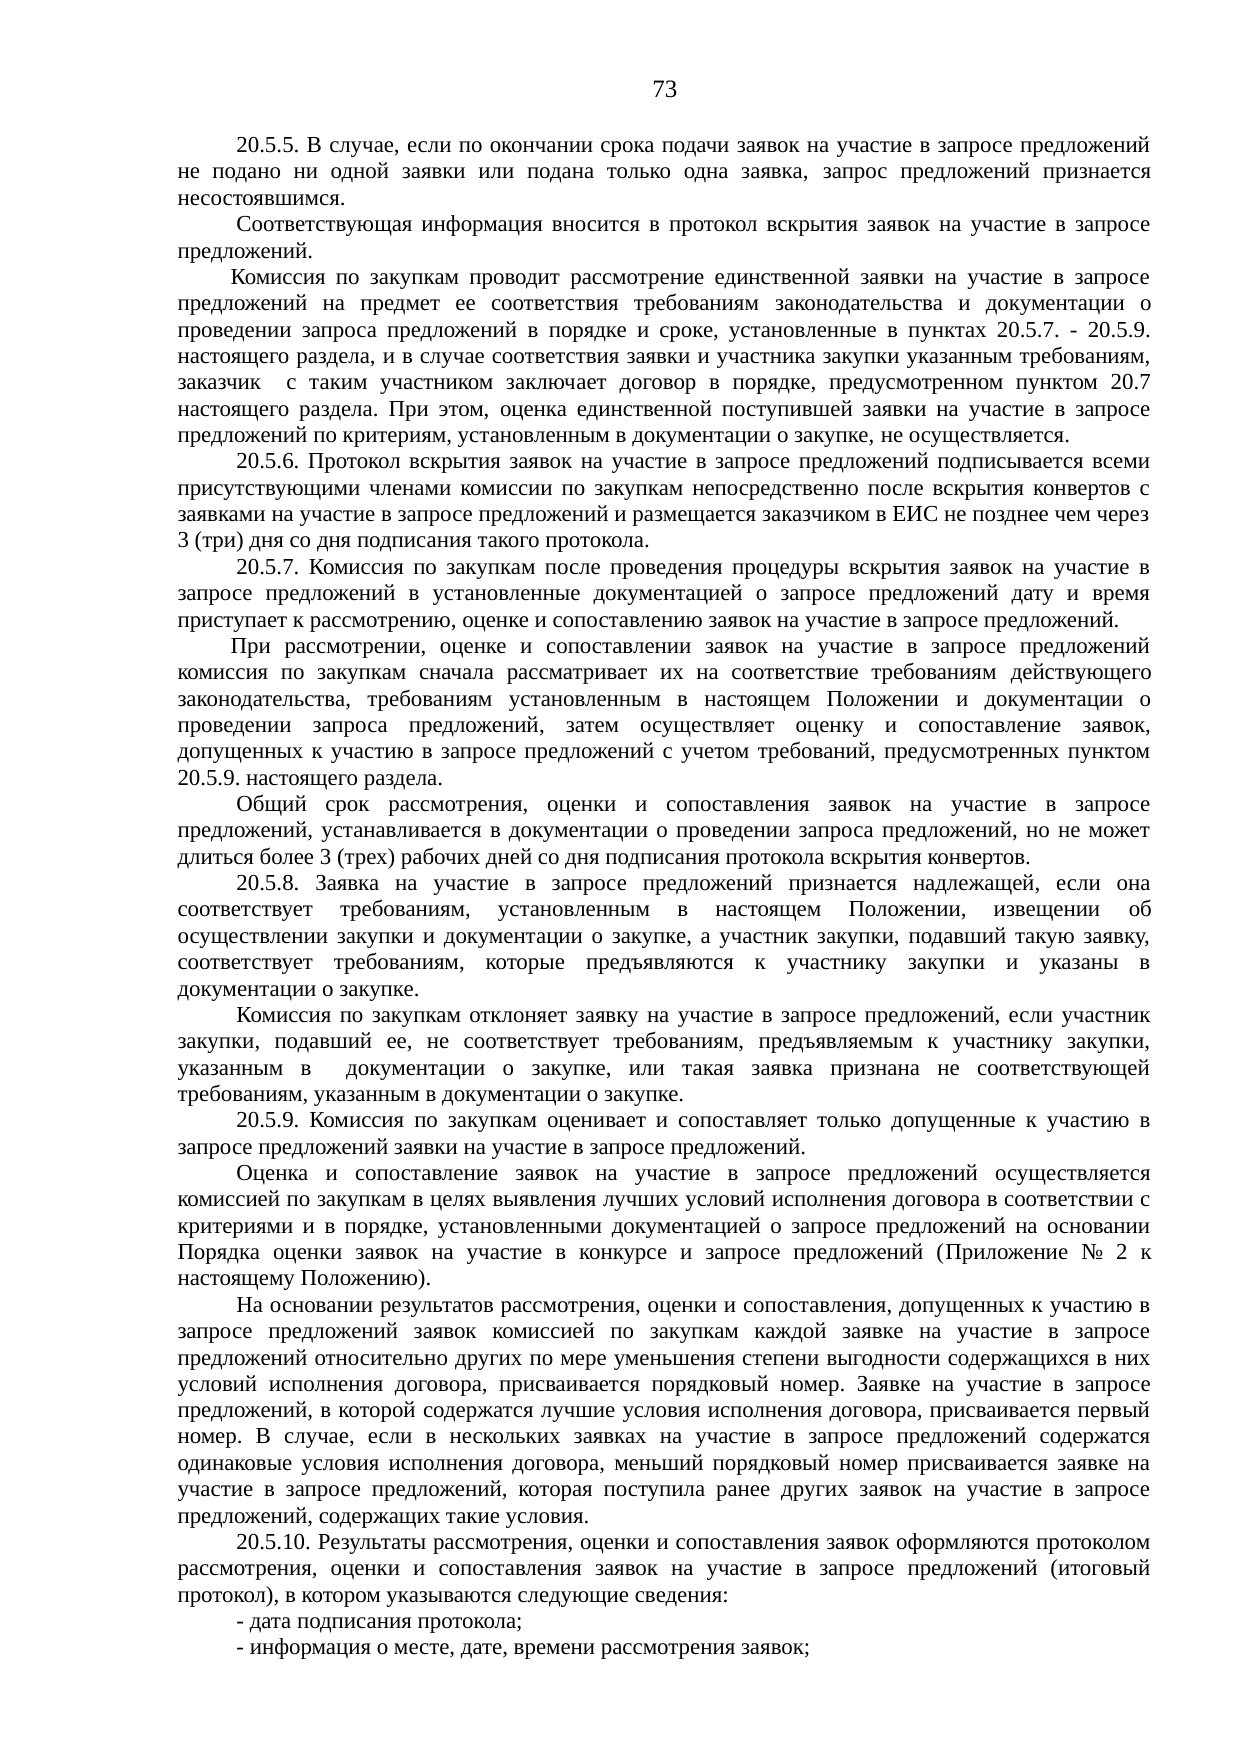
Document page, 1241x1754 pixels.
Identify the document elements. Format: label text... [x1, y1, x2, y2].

text - дата подписания протокола; [177, 1607, 1152, 1633]
text Общий срок рассмотрения, оценки и сопоставления заявок на участие в запросе предложений, устанавливается в документации о проведении запроса предложений, но не может длиться более 3 (трех) рабочих дней со дня подписания протокола вскрытия конвертов. [177, 790, 1152, 869]
text - информация о месте, дате, времени рассмотрения заявок; [177, 1633, 1152, 1660]
text 20.5.6. Протокол вскрытия заявок на участие в запросе предложений подписывается всеми присутствующими членами комиссии по закупкам непосредственно после вскрытия конвертов с заявками на участие в запросе предложений и размещается заказчиком в ЕИС не позднее чем через 3 (три) дня со дня подписания такого протокола. [177, 447, 1152, 553]
text 20.5.5. В случае, если по окончании срока подачи заявок на участие в запросе предложений не подано ни одной заявки или подана только одна заявка, запрос предложений признается несостоявшимся. [177, 131, 1152, 210]
text 20.5.8. Заявка на участие в запросе предложений признается надлежащей, если она соответствует требованиям, установленным в настоящем Положении, извещении об осуществлении закупки и документации о закупке, а участник закупки, подавший такую заявку, соответствует требованиям, которые предъявляются к участнику закупки и указаны в документации о закупке. [177, 869, 1152, 1001]
text Комиссия по закупкам проводит рассмотрение единственной заявки на участие в запросе предложений на предмет ее соответствия требованиям законодательства и документации о проведении запроса предложений в порядке и сроке, установленные в пунктах 20.5.7. - 20.5.9. настоящего раздела, и в случае соответствия заявки и участника закупки указанным требованиям, заказчик с таким участником заключает договор в порядке, предусмотренном пунктом 20.7 настоящего раздела. При этом, оценка единственной поступившей заявки на участие в запросе предложений по критериям, установленным в документации о закупке, не осуществляется. [177, 263, 1152, 447]
text Комиссия по закупкам отклоняет заявку на участие в запросе предложений, если участник закупки, подавший ее, не соответствует требованиям, предъявляемым к участнику закупки, указанным в документации о закупке, или такая заявка признана не соответствующей требованиям, указанным в документации о закупке. [177, 1001, 1152, 1106]
text Соответствующая информация вносится в протокол вскрытия заявок на участие в запросе предложений. [177, 210, 1152, 263]
text 20.5.7. Комиссия по закупкам после проведения процедуры вскрытия заявок на участие в запросе предложений в установленные документацией о запросе предложений дату и время приступает к рассмотрению, оценке и сопоставлению заявок на участие в запросе предложений. [177, 553, 1152, 632]
text 20.5.10. Результаты рассмотрения, оценки и сопоставления заявок оформляются протоколом рассмотрения, оценки и сопоставления заявок на участие в запросе предложений (итоговый протокол), в котором указываются следующие сведения: [177, 1528, 1152, 1607]
text На основании результатов рассмотрения, оценки и сопоставления, допущенных к участию в запросе предложений заявок комиссией по закупкам каждой заявке на участие в запросе предложений относительно других по мере уменьшения степени выгодности содержащихся в них условий исполнения договора, присваивается порядковый номер. Заявке на участие в запросе предложений, в которой содержатся лучшие условия исполнения договора, присваивается первый номер. В случае, если в нескольких заявках на участие в запросе предложений содержатся одинаковые условия исполнения договора, меньший порядковый номер присваивается заявке на участие в запросе предложений, которая поступила ранее других заявок на участие в запросе предложений, содержащих такие условия. [177, 1291, 1152, 1528]
text При рассмотрении, оценке и сопоставлении заявок на участие в запросе предложений комиссия по закупкам сначала рассматривает их на соответствие требованиям действующего законодательства, требованиям установленным в настоящем Положении и документации о проведении запроса предложений, затем осуществляет оценку и сопоставление заявок, допущенных к участию в запросе предложений с учетом требований, предусмотренных пунктом 20.5.9. настоящего раздела. [177, 632, 1152, 790]
text Оценка и сопоставление заявок на участие в запросе предложений осуществляется комиссией по закупкам в целях выявления лучших условий исполнения договора в соответствии с критериями и в порядке, установленными документацией о запросе предложений на основании Порядка оценки заявок на участие в конкурсе и запросе предложений (Приложение № 2 к настоящему Положению). [177, 1159, 1152, 1291]
text 20.5.9. Комиссия по закупкам оценивает и сопоставляет только допущенные к участию в запросе предложений заявки на участие в запросе предложений. [177, 1106, 1152, 1159]
